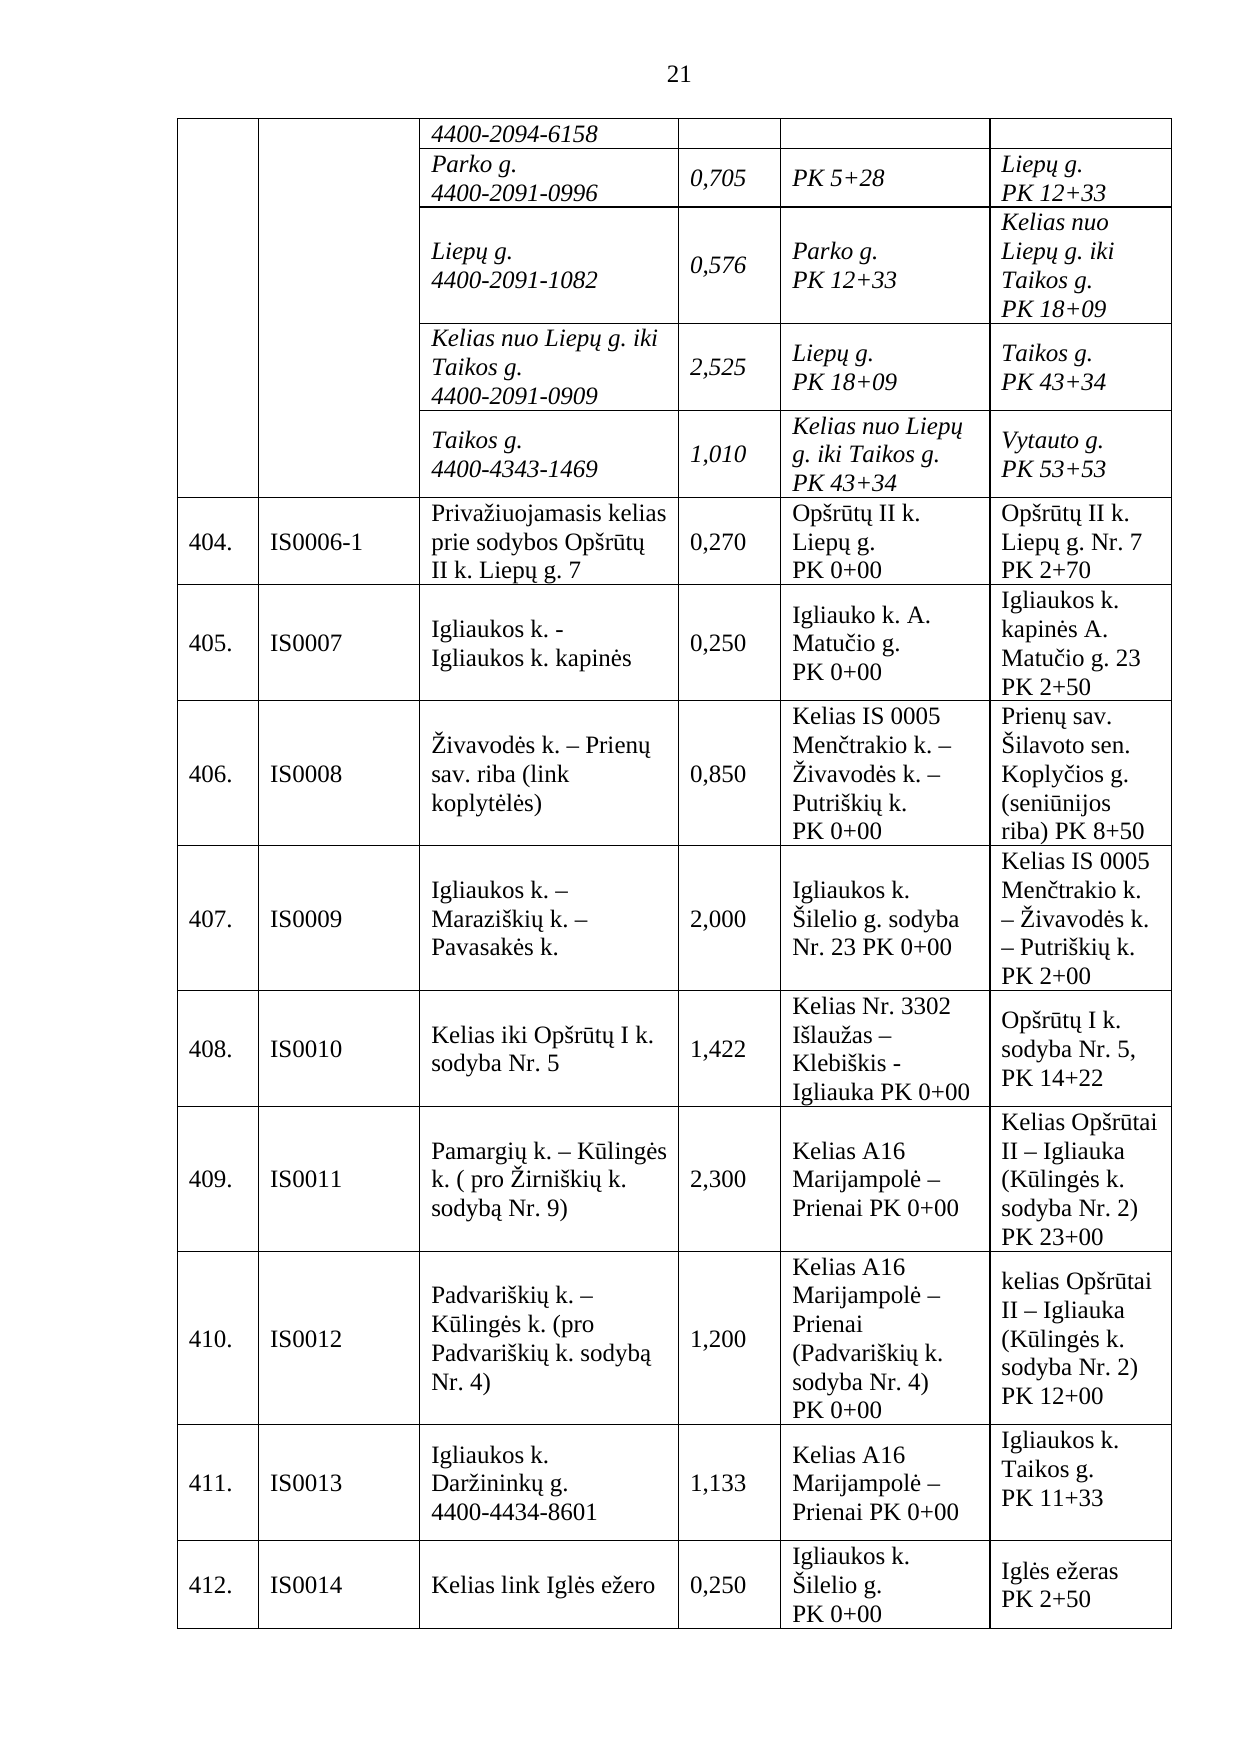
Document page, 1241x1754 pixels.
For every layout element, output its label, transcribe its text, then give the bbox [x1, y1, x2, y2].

table_cell [781, 119, 989, 148]
table_cell Pamargių k. – Kūlingės k. ( pro Žirniškių k. sodybą Nr. 9) [420, 1107, 678, 1251]
table_cell Liepų g. 4400-2091-1082 [420, 208, 678, 322]
table_cell IS0007 [259, 585, 419, 700]
table_cell Vytauto g. PK 53+53 [991, 411, 1171, 497]
table_cell Igliaukos k. kapinės A. Matučio g. 23 PK 2+50 [991, 585, 1171, 700]
table_cell Iglės ežeras PK 2+50 [991, 1541, 1171, 1628]
table_cell Kelias nuo Liepų g. iki Taikos g. 4400-2091-0909 [420, 324, 678, 410]
table_cell Kelias A16 Marijampolė – Prienai (Padvariškių k. sodyba Nr. 4) PK 0+00 [781, 1252, 989, 1424]
table_cell [178, 119, 258, 497]
table_cell IS0011 [259, 1107, 419, 1251]
table_cell 407. [178, 846, 258, 990]
table_cell [679, 119, 780, 148]
table_cell 0,270 [679, 498, 780, 584]
table_cell 411. [178, 1425, 258, 1540]
table_cell Kelias A16 Marijampolė – Prienai PK 0+00 [781, 1425, 989, 1540]
table_cell Igliaukos k. - Igliaukos k. kapinės [420, 585, 678, 700]
table_cell 0,250 [679, 1541, 780, 1628]
table_cell 1,422 [679, 991, 780, 1106]
table_cell Opšrūtų I k. sodyba Nr. 5, PK 14+22 [991, 991, 1171, 1106]
table_cell Privažiuojamasis kelias prie sodybos Opšrūtų II k. Liepų g. 7 [420, 498, 678, 584]
table_cell 2,300 [679, 1107, 780, 1251]
table_cell Kelias link Iglės ežero [420, 1541, 678, 1628]
table_cell Kelias Opšrūtai II – Igliauka (Kūlingės k. sodyba Nr. 2) PK 23+00 [991, 1107, 1171, 1251]
table_cell Živavodės k. – Prienų sav. riba (link koplytėlės) [420, 701, 678, 845]
table_cell 405. [178, 585, 258, 700]
table_cell 404. [178, 498, 258, 584]
table_cell 0,705 [679, 149, 780, 206]
table_cell Taikos g. PK 43+34 [991, 324, 1171, 410]
table_cell [259, 119, 419, 497]
table_cell Liepų g. PK 12+33 [991, 149, 1171, 206]
table_cell Kelias A16 Marijampolė – Prienai PK 0+00 [781, 1107, 989, 1251]
table_cell 4400-2094-6158 [420, 119, 678, 148]
table_cell 410. [178, 1252, 258, 1424]
table_cell Kelias Nr. 3302 Išlaužas – Klebiškis - Igliauka PK 0+00 [781, 991, 989, 1106]
table_cell Igliaukos k. Daržininkų g. 4400-4434-8601 [420, 1425, 678, 1540]
table_cell Opšrūtų II k. Liepų g. Nr. 7 PK 2+70 [991, 498, 1171, 584]
table_cell IS0008 [259, 701, 419, 845]
table_cell 1,010 [679, 411, 780, 497]
table_cell 0,576 [679, 208, 780, 322]
table_cell 409. [178, 1107, 258, 1251]
table_cell Kelias IS 0005 Menčtrakio k. – Živavodės k. – Putriškių k. PK 2+00 [991, 846, 1171, 990]
table_cell 0,850 [679, 701, 780, 845]
table_cell [991, 119, 1171, 148]
table_cell Igliaukos k. Šilelio g. sodyba Nr. 23 PK 0+00 [781, 846, 989, 990]
table_cell Igliaukos k. – Maraziškių k. – Pavasakės k. [420, 846, 678, 990]
table_cell Prienų sav. Šilavoto sen. Koplyčios g. (seniūnijos riba) PK 8+50 [991, 701, 1171, 845]
table_cell Opšrūtų II k. Liepų g. PK 0+00 [781, 498, 989, 584]
table_cell 0,250 [679, 585, 780, 700]
table_cell PK 5+28 [781, 149, 989, 206]
table_cell Kelias IS 0005 Menčtrakio k. – Živavodės k. – Putriškių k. PK 0+00 [781, 701, 989, 845]
table_cell Padvariškių k. – Kūlingės k. (pro Padvariškių k. sodybą Nr. 4) [420, 1252, 678, 1424]
table_cell Taikos g. 4400-4343-1469 [420, 411, 678, 497]
table_cell 408. [178, 991, 258, 1106]
table_cell Igliauko k. A. Matučio g. PK 0+00 [781, 585, 989, 700]
table_cell IS0012 [259, 1252, 419, 1424]
table_cell IS0010 [259, 991, 419, 1106]
table_cell Parko g. PK 12+33 [781, 208, 989, 322]
table_cell IS0013 [259, 1425, 419, 1540]
table_cell 2,525 [679, 324, 780, 410]
table_cell Kelias nuo Liepų g. iki Taikos g. PK 43+34 [781, 411, 989, 497]
table_cell 412. [178, 1541, 258, 1628]
table_cell IS0009 [259, 846, 419, 990]
table_cell kelias Opšrūtai II – Igliauka (Kūlingės k. sodyba Nr. 2) PK 12+00 [991, 1252, 1171, 1424]
table_cell Igliaukos k. Šilelio g. PK 0+00 [781, 1541, 989, 1628]
table_cell 406. [178, 701, 258, 845]
table_cell Liepų g. PK 18+09 [781, 324, 989, 410]
table_cell Kelias iki Opšrūtų I k. sodyba Nr. 5 [420, 991, 678, 1106]
table_cell 1,200 [679, 1252, 780, 1424]
table_cell 1,133 [679, 1425, 780, 1540]
table_cell IS0006-1 [259, 498, 419, 584]
table_cell Igliaukos k. Taikos g. PK 11+33 [991, 1425, 1171, 1540]
table_cell Kelias nuo Liepų g. iki Taikos g. PK 18+09 [991, 208, 1171, 322]
table_cell IS0014 [259, 1541, 419, 1628]
table_cell Parko g. 4400-2091-0996 [420, 149, 678, 206]
table_cell 2,000 [679, 846, 780, 990]
